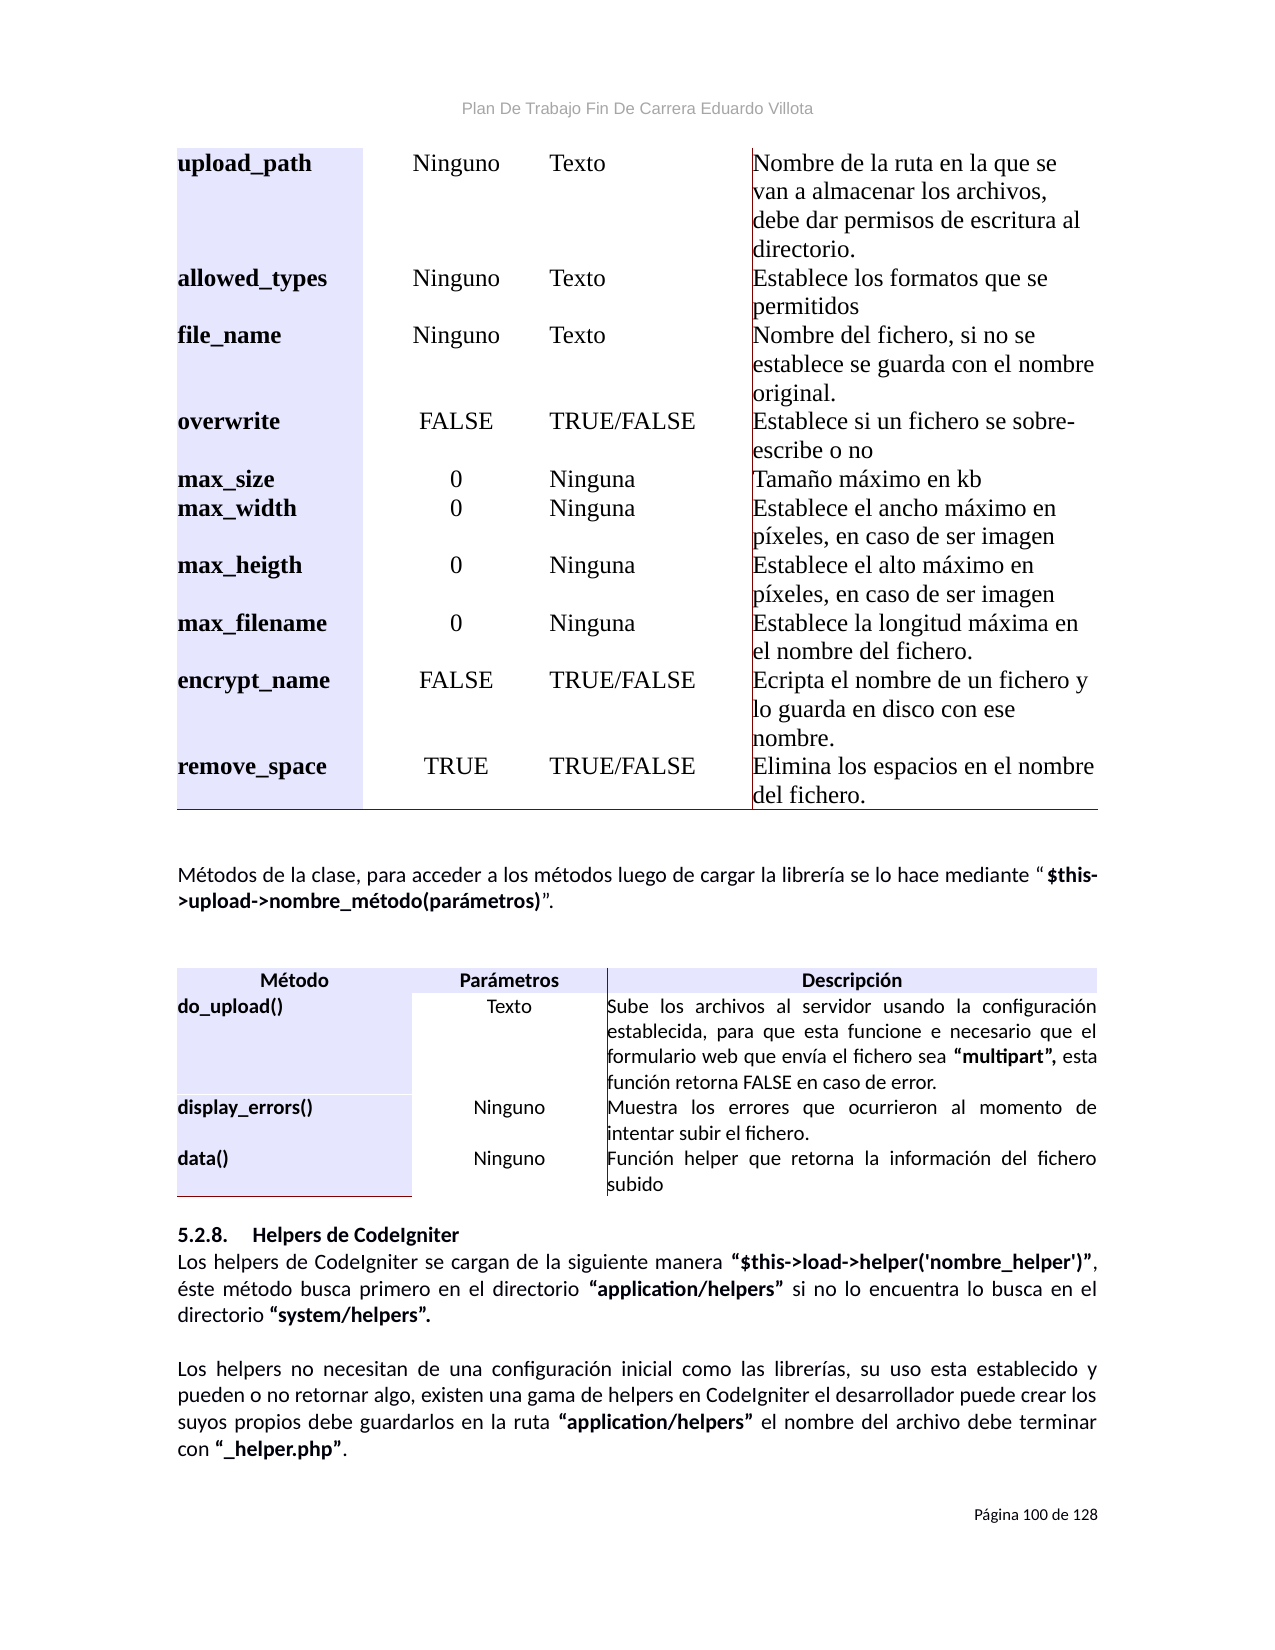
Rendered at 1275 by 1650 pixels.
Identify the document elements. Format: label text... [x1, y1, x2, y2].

table_cell encrypt_name [177, 665, 363, 751]
table_cell Establece el alto máximo en píxeles, en caso de ser imagen [753, 550, 1097, 608]
table_cell Establece si un fichero se sobre-escribe o no [753, 406, 1097, 464]
table_cell remove_space [177, 751, 363, 809]
table_cell Función helper que retorna la información del fichero subido [608, 1145, 1097, 1196]
table_cell Texto [549, 320, 752, 406]
table_cell TRUE/FALSE [549, 751, 752, 809]
table_cell Ecripta el nombre de un fichero y lo guarda en disco con ese nombre. [753, 665, 1097, 751]
text Métodos de la clase, para acceder a los métodos luego de cargar la librería se lo hace mediante “$this->upload->nombre_método(parámetros)”. [177, 861, 1098, 914]
table_cell display_errors() [177, 1095, 412, 1145]
text 5.2.8. Helpers de CodeIgniter [177, 1222, 1098, 1248]
table_cell Ninguna [549, 608, 752, 665]
table_cell Texto [549, 263, 752, 320]
table_cell TRUE [363, 751, 549, 809]
table_cell TRUE/FALSE [549, 406, 752, 464]
table_header Descripción [608, 968, 1097, 993]
table_cell Elimina los espacios en el nombre del fichero. [753, 751, 1097, 809]
table_cell Establece el ancho máximo en píxeles, en caso de ser imagen [753, 493, 1097, 550]
table_header Método [177, 968, 412, 993]
table_cell do_upload() [177, 993, 412, 1094]
table_cell Ninguna [549, 493, 752, 550]
table_cell Establece los formatos que se permitidos [753, 263, 1097, 320]
table_cell max_width [177, 493, 363, 550]
table_cell Nombre de la ruta en la que se van a almacenar los archivos, debe dar permisos de escritura al directorio. [753, 148, 1097, 263]
table_cell Muestra los errores que ocurrieron al momento de intentar subir el fichero. [608, 1095, 1097, 1145]
table_cell Tamaño máximo en kb [753, 464, 1097, 493]
table_cell max_heigth [177, 550, 363, 608]
table_cell max_filename [177, 608, 363, 665]
table_cell Texto [549, 148, 752, 263]
table_cell Ninguno [363, 320, 549, 406]
table_cell 0 [363, 608, 549, 665]
table_cell 0 [363, 464, 549, 493]
table_cell Ninguno [363, 263, 549, 320]
table_cell Ninguna [549, 464, 752, 493]
table_cell Texto [412, 993, 607, 1094]
table_cell Sube los archivos al servidor usando la configuración establecida, para que esta funcione e necesario que el formulario web que envía el fichero sea “multipart”, esta función retorna FALSE en caso de error. [608, 993, 1097, 1094]
table_cell file_name [177, 320, 363, 406]
table_cell data() [177, 1145, 412, 1196]
table_cell FALSE [363, 406, 549, 464]
table_cell Nombre del fichero, si no se establece se guarda con el nombre original. [753, 320, 1097, 406]
table_cell TRUE/FALSE [549, 665, 752, 751]
table_cell FALSE [363, 665, 549, 751]
table_cell Establece la longitud máxima en el nombre del fichero. [753, 608, 1097, 665]
table_cell Ninguno [412, 1095, 607, 1145]
text Los helpers no necesitan de una configuración inicial como las librerías, su uso esta establecido y pueden o no retornar algo, existen una gama de helpers en CodeIgniter el desarrollador puede crear los suyos propios debe guardarlos en la ruta “application/helpers” el nombre del archivo debe terminar con “_helper.php”. [177, 1355, 1098, 1462]
table_cell Ninguno [412, 1145, 607, 1196]
table_header Parámetros [412, 968, 607, 993]
table_cell overwrite [177, 406, 363, 464]
table_cell upload_path [177, 148, 363, 263]
text Los helpers de CodeIgniter se cargan de la siguiente manera “$this->load->helper('nombre_helper')”, éste método busca primero en el directorio “application/helpers” si no lo encuentra lo busca en el directorio “system/helpers”. [177, 1248, 1098, 1328]
table_cell max_size [177, 464, 363, 493]
table_cell 0 [363, 550, 549, 608]
table_cell Ninguna [549, 550, 752, 608]
table_cell 0 [363, 493, 549, 550]
table_cell Ninguno [363, 148, 549, 263]
table_cell allowed_types [177, 263, 363, 320]
